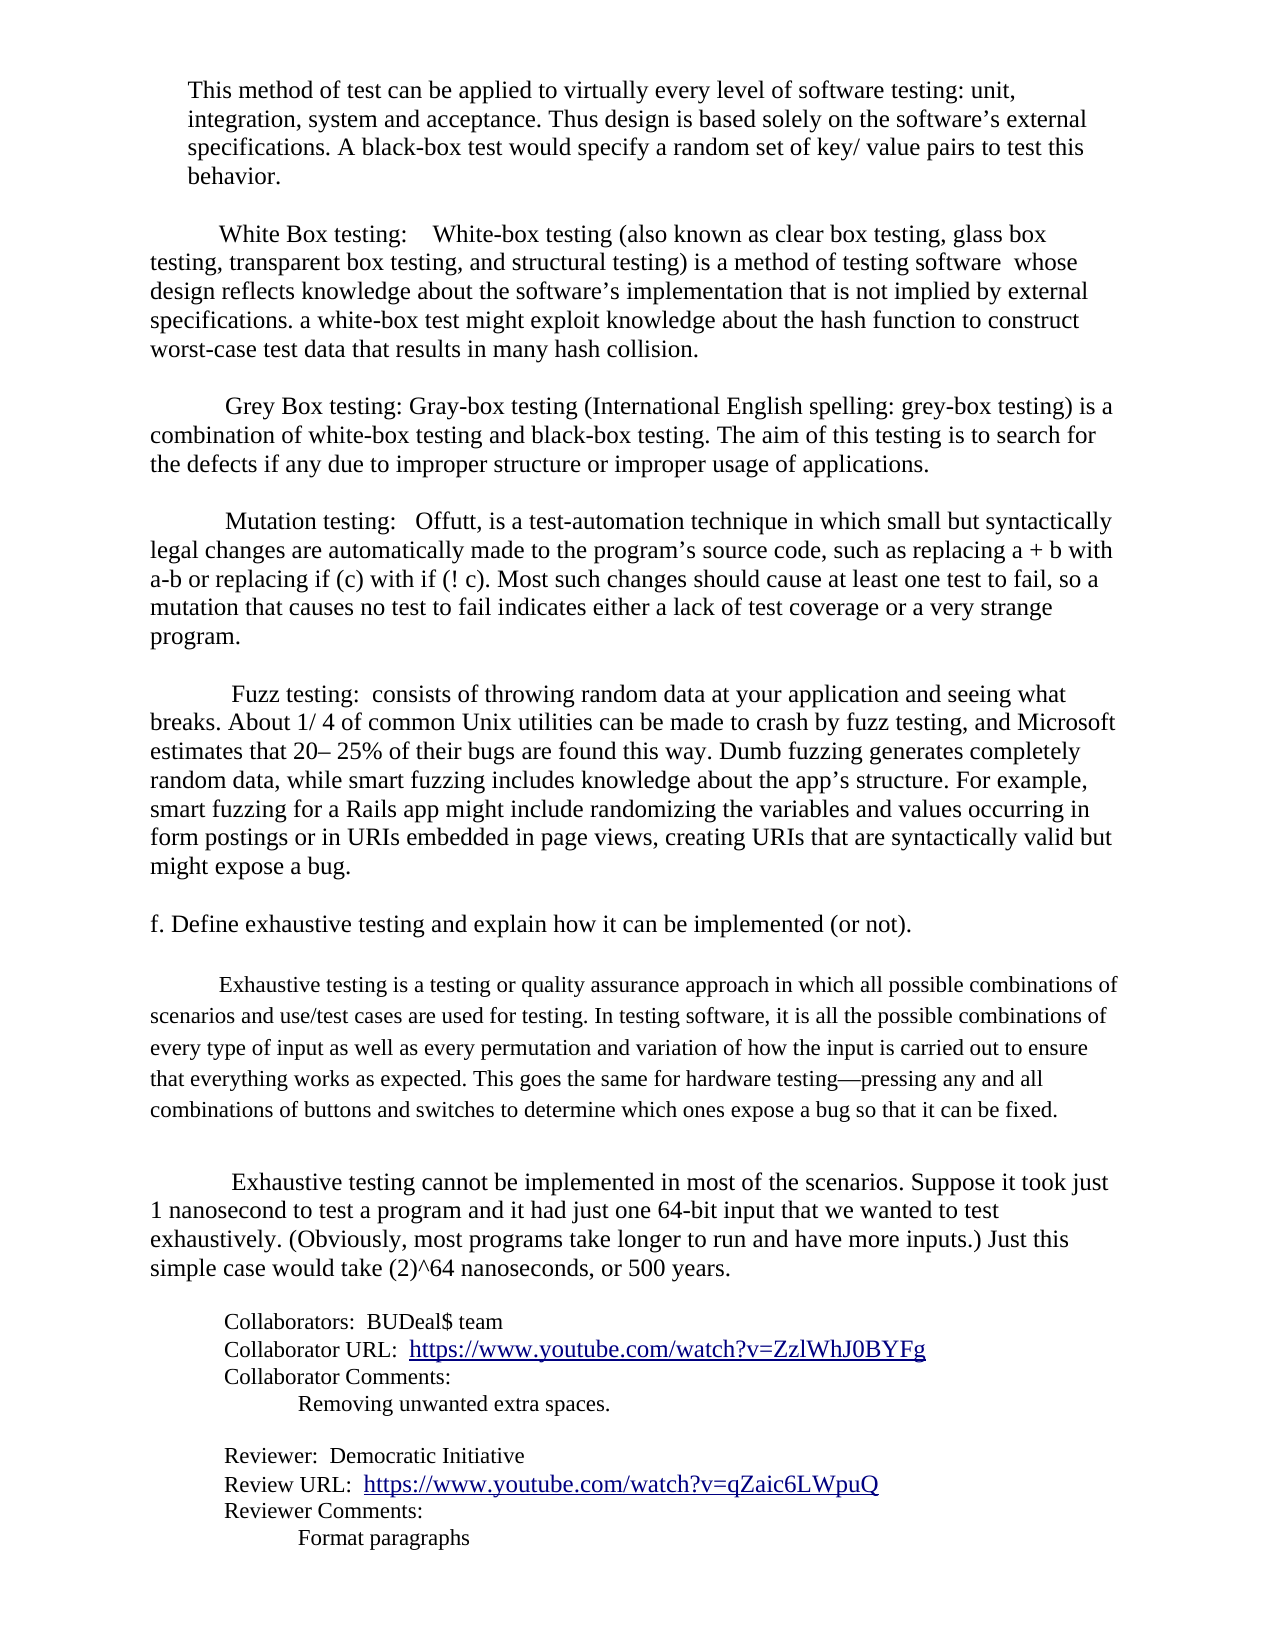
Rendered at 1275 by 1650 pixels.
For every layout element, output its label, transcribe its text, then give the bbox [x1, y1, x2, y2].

text f. Define exhaustive testing and explain how it can be implemented (or not). [150, 909, 1125, 937]
text Exhaustive testing is a testing or quality assurance approach in which all possible combinations of scenarios and use/test cases are used for testing. In testing software, it is all the possible combinations of every type of input as well as every permutation and variation of how the input is carried out to ensure that everything works as expected. This goes the same for hardware testing—pressing any and all combinations of buttons and switches to determine which ones expose a bug so that it can be fixed. [150, 966, 1125, 1122]
text Reviewer Comments: [224, 1497, 1125, 1524]
text Review URL: https://www.youtube.com/watch?v=qZaic6LWpuQ [224, 1469, 1125, 1497]
text Mutation testing: Offutt, is a test-automation technique in which small but syntactically legal changes are automatically made to the program’s source code, such as replacing a + b with a-b or replacing if (c) with if (! c). Most such changes should cause at least one test to fail, so a mutation that causes no test to fail indicates either a lack of test coverage or a very strange program. [150, 506, 1125, 650]
text This method of test can be applied to virtually every level of software testing: unit, integration, system and acceptance. Thus design is based solely on the software’s external specifications. A black-box test would specify a random set of key/ value pairs to test this behavior. [187, 75, 1125, 190]
text Fuzz testing: consists of throwing random data at your application and seeing what breaks. About 1/ 4 of common Unix utilities can be made to crash by fuzz testing, and Microsoft estimates that 20– 25% of their bugs are found this way. Dumb fuzzing generates completely random data, while smart fuzzing includes knowledge about the app’s structure. For example, smart fuzzing for a Rails app might include randomizing the variables and values occurring in form postings or in URIs embedded in page views, creating URIs that are syntactically valid but might expose a bug. [150, 679, 1125, 880]
text Format paragraphs [298, 1524, 1125, 1550]
text Collaborator Comments: [224, 1363, 1125, 1390]
text Exhaustive testing cannot be implemented in most of the scenarios. Suppose it took just 1 nanosecond to test a program and it had just one 64-bit input that we wanted to test exhaustively. (Obviously, most programs take longer to run and have more inputs.) Just this simple case would take (2)^64 nanoseconds, or 500 years. [150, 1167, 1125, 1282]
text Removing unwanted extra spaces. [298, 1390, 1125, 1416]
text Reviewer: Democratic Initiative [224, 1442, 1125, 1469]
text White Box testing: White-box testing (also known as clear box testing, glass box testing, transparent box testing, and structural testing) is a method of testing software whose design reflects knowledge about the software’s implementation that is not implied by external specifications. a white-box test might exploit knowledge about the hash function to construct worst-case test data that results in many hash collision. [150, 219, 1125, 362]
text Collaborator URL: https://www.youtube.com/watch?v=ZzlWhJ0BYFg [224, 1334, 1125, 1363]
text Grey Box testing: Gray-box testing (International English spelling: grey-box testing) is a combination of white-box testing and black-box testing. The aim of this testing is to search for the defects if any due to improper structure or improper usage of applications. [150, 391, 1125, 477]
text Collaborators: BUDeal$ team [224, 1308, 1125, 1334]
